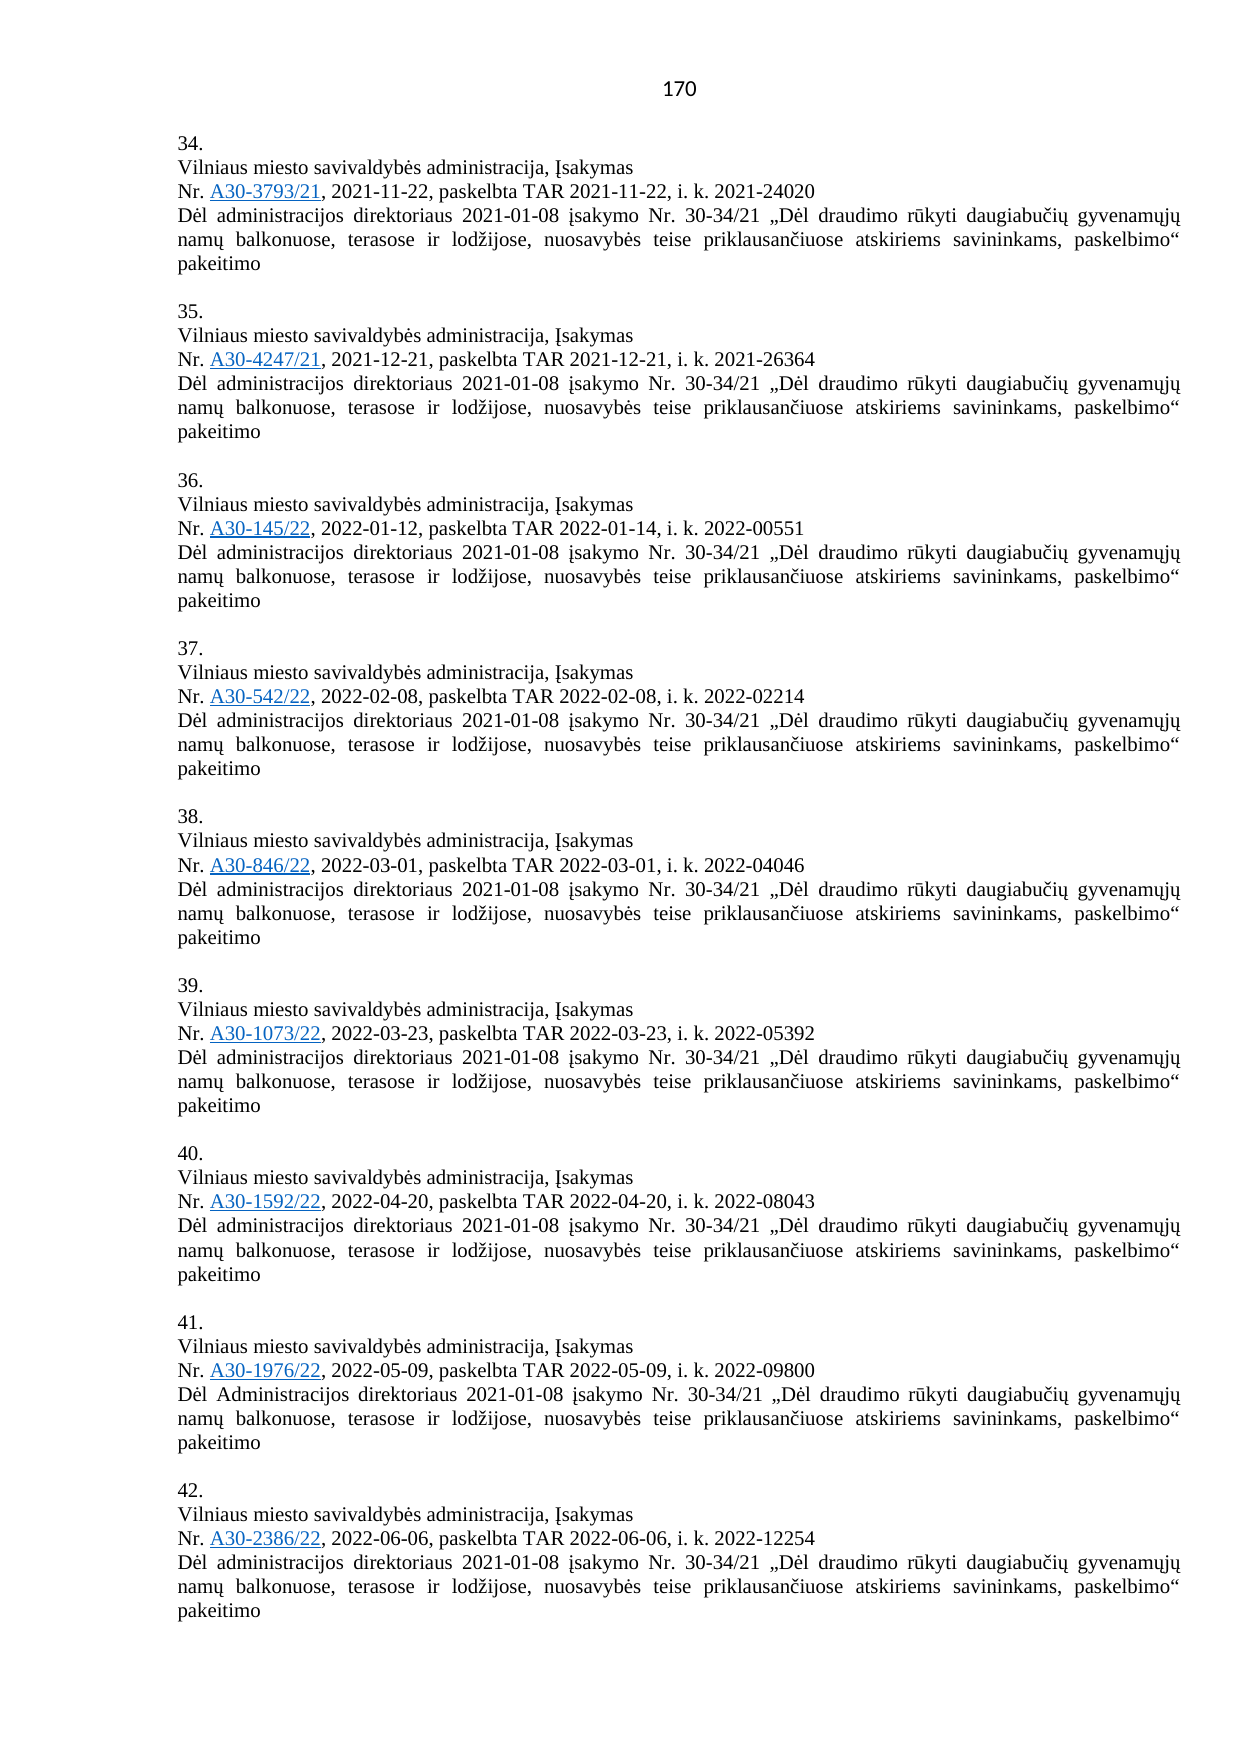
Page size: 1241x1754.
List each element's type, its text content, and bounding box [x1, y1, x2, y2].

text 36. [177, 467, 1181, 492]
text 38. [177, 804, 1181, 828]
text Vilniaus miesto savivaldybės administracija, Įsakymas [177, 660, 1181, 684]
text Vilniaus miesto savivaldybės administracija, Įsakymas [177, 492, 1181, 516]
text Vilniaus miesto savivaldybės administracija, Įsakymas [177, 1334, 1181, 1358]
text Dėl administracijos direktoriaus 2021-01-08 įsakymo Nr. 30-34/21 „Dėl draudimo rūkyti daugiabučių gyvenamųjų namų balkonuose, terasose ir lodžijose, nuosavybės teise priklausančiuose atskiriems savininkams, paskelbimo“ pakeitimo [177, 708, 1181, 780]
text 37. [177, 636, 1181, 660]
text Dėl administracijos direktoriaus 2021-01-08 įsakymo Nr. 30-34/21 „Dėl draudimo rūkyti daugiabučių gyvenamųjų namų balkonuose, terasose ir lodžijose, nuosavybės teise priklausančiuose atskiriems savininkams, paskelbimo“ pakeitimo [177, 1550, 1181, 1622]
text 34. [177, 131, 1181, 155]
text Nr. A30-1073/22, 2022-03-23, paskelbta TAR 2022-03-23, i. k. 2022-05392 [177, 1021, 1181, 1045]
text Dėl administracijos direktoriaus 2021-01-08 įsakymo Nr. 30-34/21 „Dėl draudimo rūkyti daugiabučių gyvenamųjų namų balkonuose, terasose ir lodžijose, nuosavybės teise priklausančiuose atskiriems savininkams, paskelbimo“ pakeitimo [177, 540, 1181, 612]
text Dėl administracijos direktoriaus 2021-01-08 įsakymo Nr. 30-34/21 „Dėl draudimo rūkyti daugiabučių gyvenamųjų namų balkonuose, terasose ir lodžijose, nuosavybės teise priklausančiuose atskiriems savininkams, paskelbimo“ pakeitimo [177, 203, 1181, 275]
text Vilniaus miesto savivaldybės administracija, Įsakymas [177, 1165, 1181, 1189]
text Dėl administracijos direktoriaus 2021-01-08 įsakymo Nr. 30-34/21 „Dėl draudimo rūkyti daugiabučių gyvenamųjų namų balkonuose, terasose ir lodžijose, nuosavybės teise priklausančiuose atskiriems savininkams, paskelbimo“ pakeitimo [177, 1213, 1181, 1286]
text Nr. A30-1592/22, 2022-04-20, paskelbta TAR 2022-04-20, i. k. 2022-08043 [177, 1189, 1181, 1213]
text Vilniaus miesto savivaldybės administracija, Įsakymas [177, 997, 1181, 1021]
text Dėl administracijos direktoriaus 2021-01-08 įsakymo Nr. 30-34/21 „Dėl draudimo rūkyti daugiabučių gyvenamųjų namų balkonuose, terasose ir lodžijose, nuosavybės teise priklausančiuose atskiriems savininkams, paskelbimo“ pakeitimo [177, 371, 1181, 443]
text 42. [177, 1478, 1181, 1502]
text Nr. A30-846/22, 2022-03-01, paskelbta TAR 2022-03-01, i. k. 2022-04046 [177, 852, 1181, 877]
text Nr. A30-2386/22, 2022-06-06, paskelbta TAR 2022-06-06, i. k. 2022-12254 [177, 1526, 1181, 1550]
text Nr. A30-542/22, 2022-02-08, paskelbta TAR 2022-02-08, i. k. 2022-02214 [177, 684, 1181, 708]
text Nr. A30-145/22, 2022-01-12, paskelbta TAR 2022-01-14, i. k. 2022-00551 [177, 516, 1181, 540]
text 40. [177, 1141, 1181, 1165]
text 39. [177, 973, 1181, 997]
text 41. [177, 1310, 1181, 1334]
text Nr. A30-4247/21, 2021-12-21, paskelbta TAR 2021-12-21, i. k. 2021-26364 [177, 347, 1181, 371]
text Vilniaus miesto savivaldybės administracija, Įsakymas [177, 155, 1181, 179]
text Vilniaus miesto savivaldybės administracija, Įsakymas [177, 1502, 1181, 1526]
text Vilniaus miesto savivaldybės administracija, Įsakymas [177, 323, 1181, 347]
text Dėl Administracijos direktoriaus 2021-01-08 įsakymo Nr. 30-34/21 „Dėl draudimo rūkyti daugiabučių gyvenamųjų namų balkonuose, terasose ir lodžijose, nuosavybės teise priklausančiuose atskiriems savininkams, paskelbimo“ pakeitimo [177, 1382, 1181, 1454]
text 35. [177, 299, 1181, 323]
text Nr. A30-3793/21, 2021-11-22, paskelbta TAR 2021-11-22, i. k. 2021-24020 [177, 179, 1181, 203]
text Dėl administracijos direktoriaus 2021-01-08 įsakymo Nr. 30-34/21 „Dėl draudimo rūkyti daugiabučių gyvenamųjų namų balkonuose, terasose ir lodžijose, nuosavybės teise priklausančiuose atskiriems savininkams, paskelbimo“ pakeitimo [177, 877, 1181, 949]
text Vilniaus miesto savivaldybės administracija, Įsakymas [177, 828, 1181, 852]
text Dėl administracijos direktoriaus 2021-01-08 įsakymo Nr. 30-34/21 „Dėl draudimo rūkyti daugiabučių gyvenamųjų namų balkonuose, terasose ir lodžijose, nuosavybės teise priklausančiuose atskiriems savininkams, paskelbimo“ pakeitimo [177, 1045, 1181, 1117]
text Nr. A30-1976/22, 2022-05-09, paskelbta TAR 2022-05-09, i. k. 2022-09800 [177, 1358, 1181, 1382]
